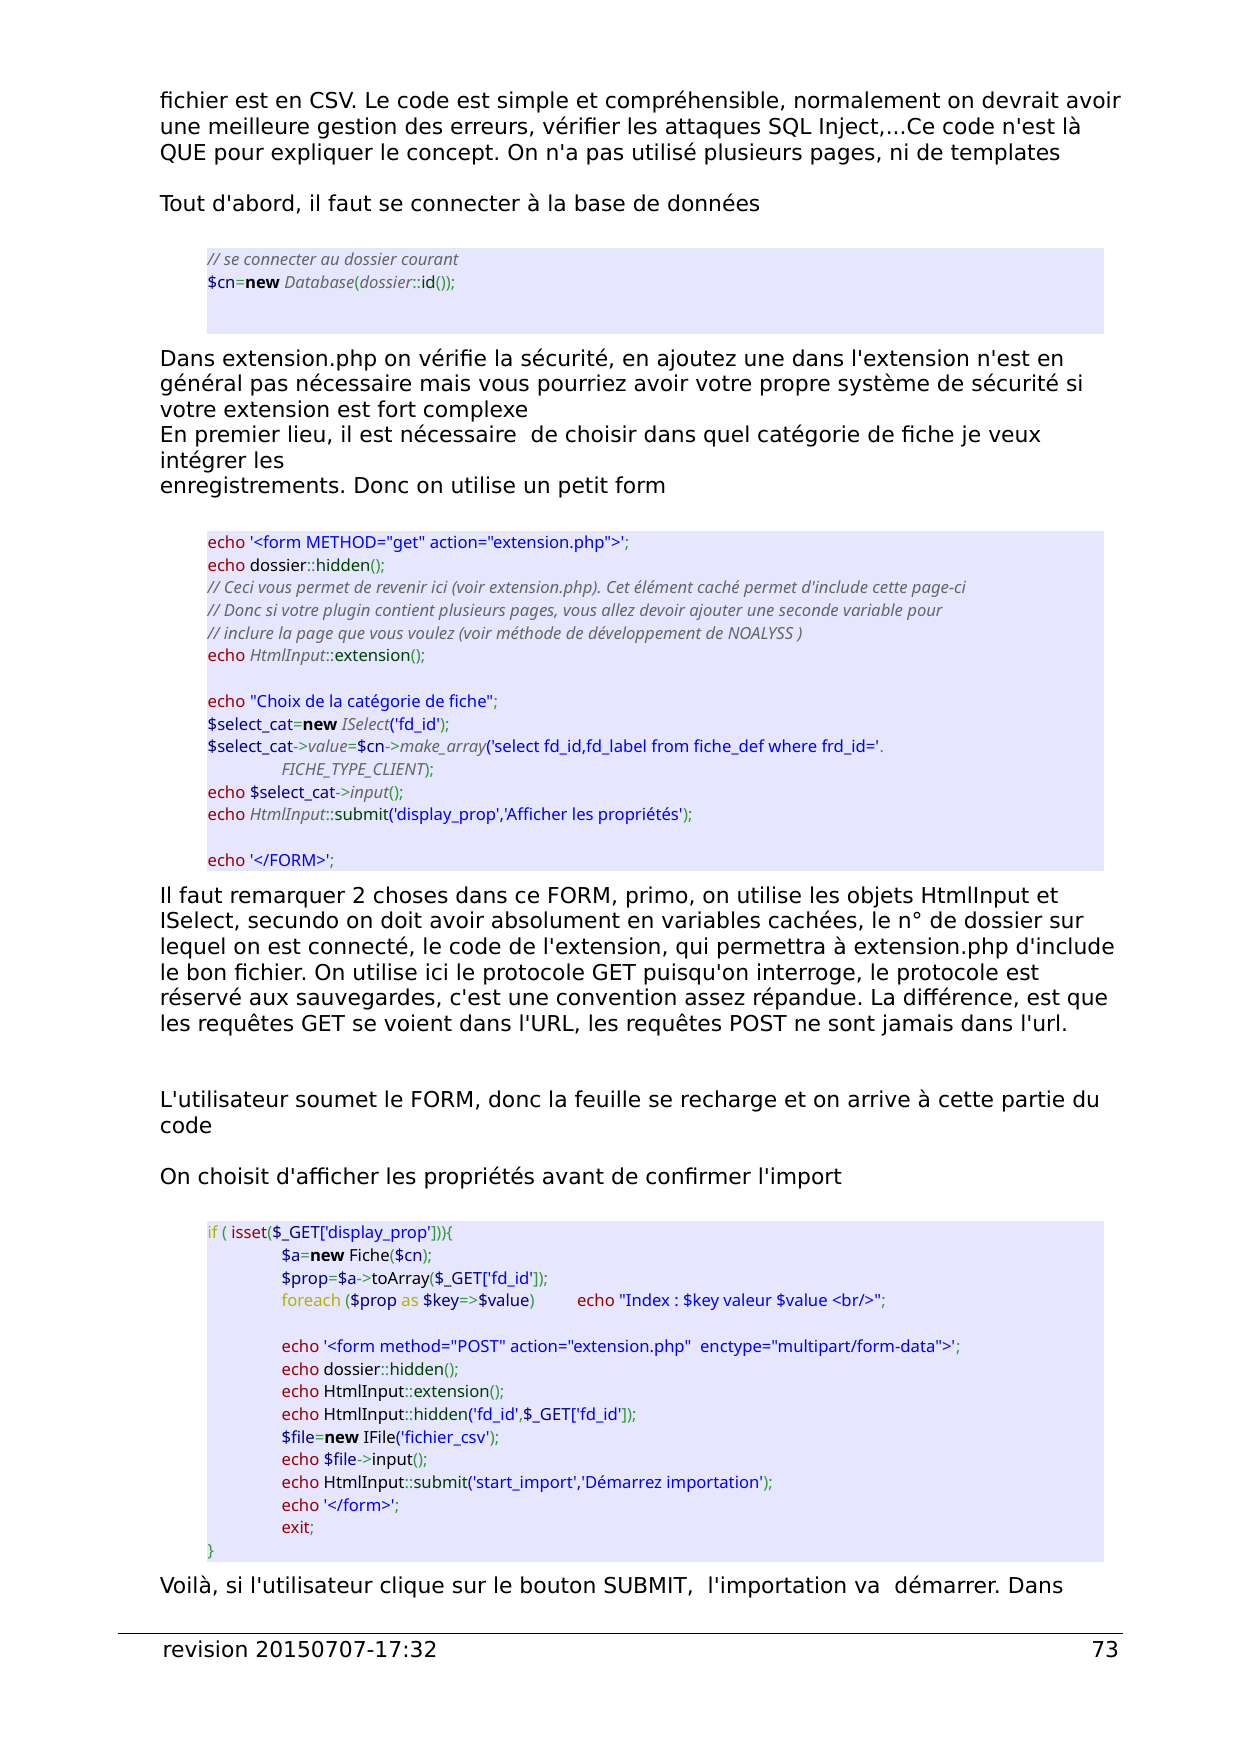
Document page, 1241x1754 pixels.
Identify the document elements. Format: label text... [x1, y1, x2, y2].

text Dans extension.php on vérifie la sécurité, en ajoutez une dans l'extension n'est en général pas nécessaire mais vous pourriez avoir votre propre système de sécurité si votre extension est fort complexe [159, 346, 1123, 422]
text if ( isset($_GET['display_prop'])){ $a=new Fiche($cn); $prop=$a->toArray($_GET['fd_id']); foreach ($prop as $key=>$value) echo "Index : $key valeur $value <br/>"; echo '<form method="POST" action="extension.php" enctype="multipart/form-data">'; echo dossier::hidden(); echo HtmlInput::extension(); echo HtmlInput::hidden('fd_id',$_GET['fd_id']); $file=new IFile('fichier_csv'); echo $file->input(); echo HtmlInput::submit('start_import','Démarrez importation'); echo '</form>'; exit; } [207, 1221, 1104, 1562]
text En premier lieu, il est nécessaire de choisir dans quel catégorie de fiche je veux intégrer les enregistrements. Donc on utilise un petit form [159, 422, 1123, 499]
text // se connecter au dossier courant $cn=new Database(dossier::id()); [207, 248, 1104, 293]
text echo '<form METHOD="get" action="extension.php">'; echo dossier::hidden(); // Ceci vous permet de revenir ici (voir extension.php). Cet élément caché permet d'include cette page-ci // Donc si votre plugin contient plusieurs pages, vous allez devoir ajouter une seconde variable pour // inclure la page que vous voulez (voir méthode de développement de NOALYSS ) echo HtmlInput::extension(); echo "Choix de la catégorie de fiche"; $select_cat=new ISelect('fd_id'); $select_cat->value=$cn->make_array('select fd_id,fd_label from fiche_def where frd_id='. FICHE_TYPE_CLIENT); echo $select_cat->input(); echo HtmlInput::submit('display_prop','Afficher les propriétés'); echo '</FORM>'; [207, 531, 1104, 871]
text Il faut remarquer 2 choses dans ce FORM, primo, on utilise les objets HtmlInput et ISelect, secundo on doit avoir absolument en variables cachées, le n° de dossier sur lequel on est connecté, le code de l'extension, qui permettra à extension.php d'include le bon fichier. On utilise ici le protocole GET puisqu'on interroge, le protocole est réservé aux sauvegardes, c'est une convention assez répandue. La différence, est que les requêtes GET se voient dans l'URL, les requêtes POST ne sont jamais dans l'url. L'utilisateur soumet le FORM, donc la feuille se recharge et on arrive à cette partie du code On choisit d'afficher les propriétés avant de confirmer l'import [159, 883, 1123, 1189]
text fichier est en CSV. Le code est simple et compréhensible, normalement on devrait avoir une meilleure gestion des erreurs, vérifier les attaques SQL Inject,...Ce code n'est là QUE pour expliquer le concept. On n'a pas utilisé plusieurs pages, ni de templates [159, 88, 1123, 165]
text Tout d'abord, il faut se connecter à la base de données [159, 191, 1123, 216]
text Voilà, si l'utilisateur clique sur le bouton SUBMIT, l'importation va démarrer. Dans [159, 1573, 1123, 1599]
